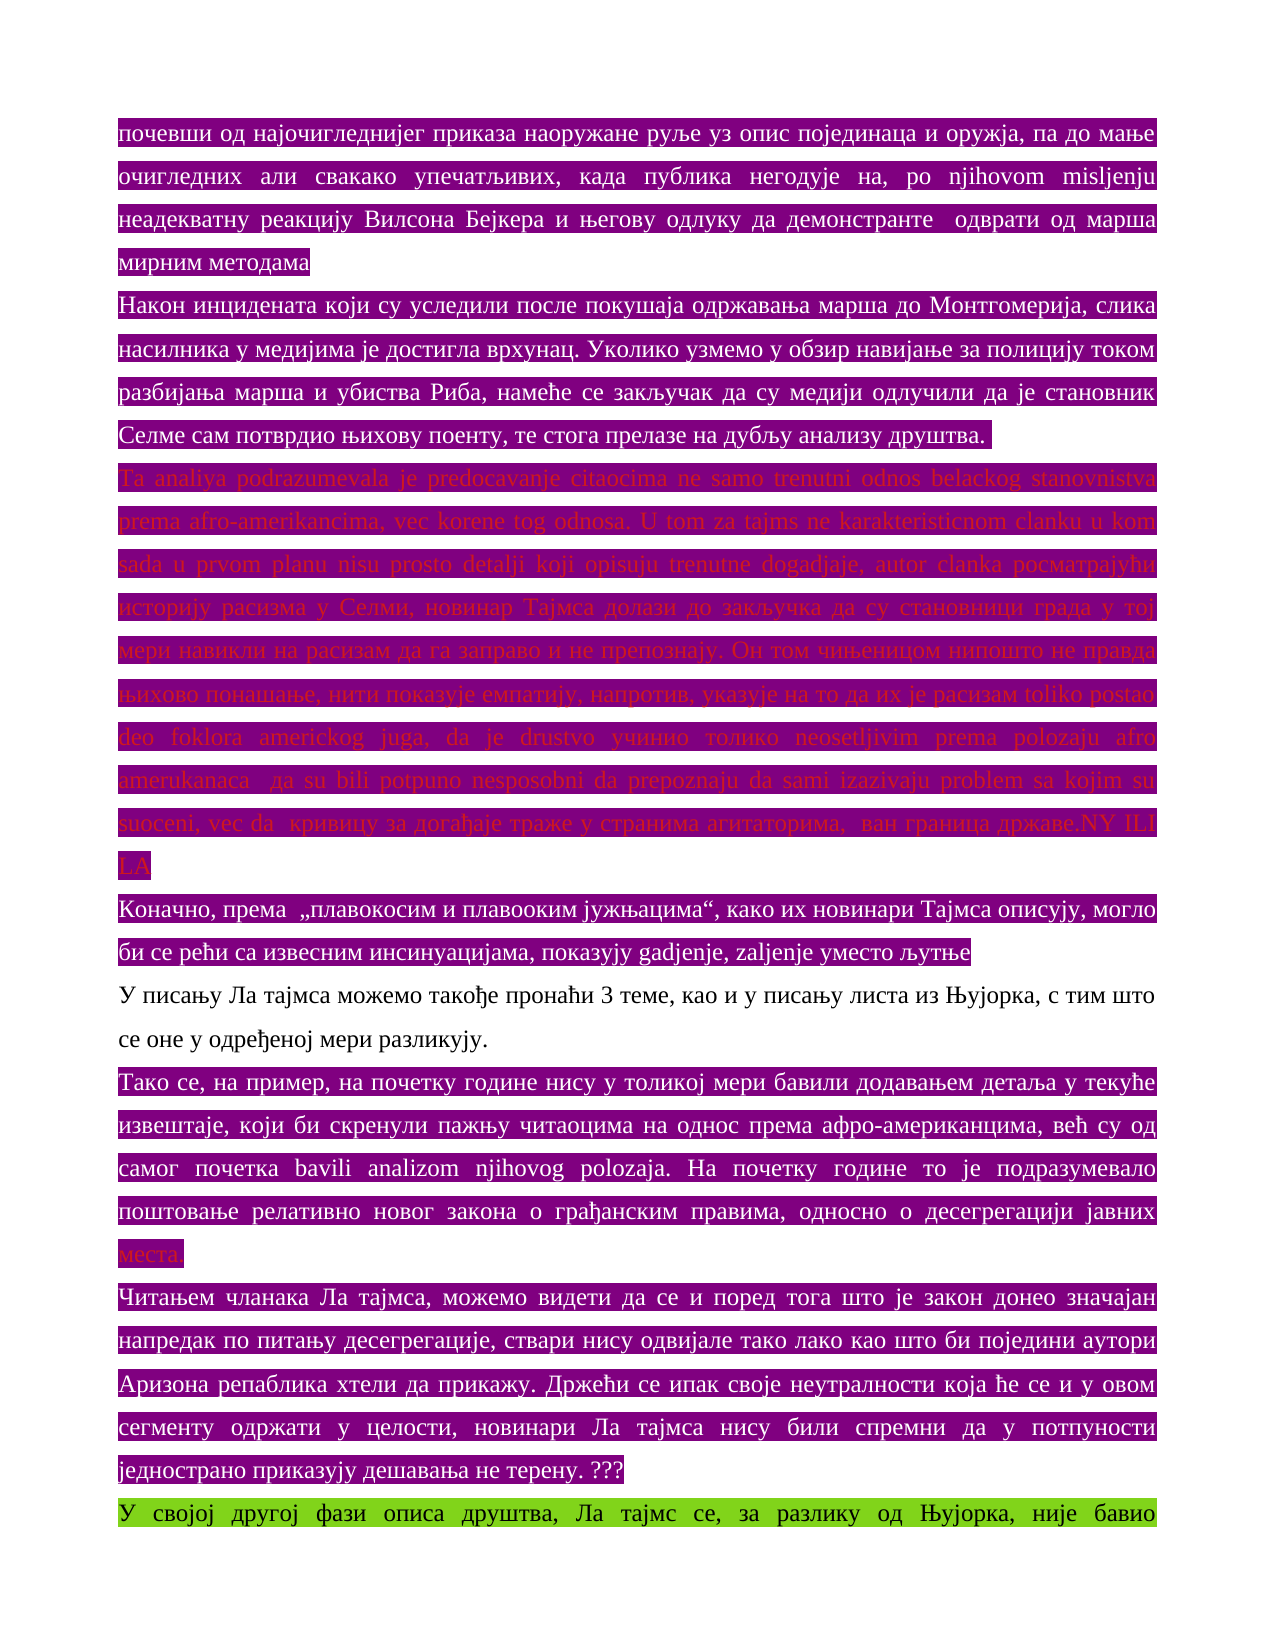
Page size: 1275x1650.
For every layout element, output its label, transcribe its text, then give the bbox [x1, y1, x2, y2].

text Коначно, према „плавокосим и плавооким јужњацима“, како их новинари Тајмса описују, могло би се рећи са извесним инсинуацијама, показују gadjenje, zaljenje уместо љутње [118, 894, 1157, 966]
text У својој другој фази описа друштва, Ла тајмс се, за разлику од Њујорка, није бавио [118, 1498, 1157, 1527]
text почевши од најочигледнијег приказа наоружане руље уз опис појединаца и оружја, па до мање очигледних али свакако упечатљивих, када публика негодује на, po njihovom misljenju неадекватну реакцију Вилсона Бејкера и његову одлуку да демонстранте одврати од марша мирним методама [118, 118, 1157, 276]
text Ta analiya podrazumevala je predocavanje citaocima ne samo trenutni odnos belackog stanovnistva prema afro-amerikancima, vec korene tog odnosa. U tom za tajms ne karakteristicnom clanku u kom sada u prvom planu nisu prosto detalji koji opisuju trenutne dogadjaje, autor clanka pосматрајући историју расизма у Селми, новинар Тајмса долази до закључка да су становници града у тој мери навикли на расизам да га заправо и не препознају. Он том чињеницом нипошто не правда њихово понашање, нити показује емпатију, напротив, указује на то да их је расизам toliko postao deo foklora americkog juga, da je drustvo учинио толико neosetljivim prema polozaju afro amerukanaca да su bili potpuno nesposobni da prepoznaju da sami izazivaju problem sa kojim su suoceni, vec da кривицу за догађаје траже у странима агитаторима, ван граница државе.NY ILI LA [118, 463, 1157, 880]
text У писању Ла тајмса можемо такође пронаћи 3 теме, као и у писању листа из Њујорка, с тим што се оне у одређеној мери разликују. [118, 981, 1157, 1052]
text Тако се, на пример, на почетку године нису у толикој мери бавили додавањем детаља у текуће извештаје, који би скренули пажњу читаоцима на однос према афро-американцима, већ су од самог почетка bavili analizom njihovog polozaja. На почетку године то је подразумевало поштовање релативно новог закона о грађанским правима, односно о десегрегацији јавних места. [118, 1067, 1157, 1268]
text Читањем чланака Ла тајмса, можемо видети да се и поред тога што је закон донео значајан напредак по питању десегрегације, ствари нису одвијале тако лако као што би поједини аутори Аризона репаблика хтели да прикажу. Држећи се ипак своје неутралности која ће се и у овом сегменту одржати у целости, новинари Ла тајмса нису били спремни да у потпуности једнострано приказују дешавања не терену. ??? [118, 1282, 1157, 1484]
text Након инциденaта који су уследили после покушаја одржавања марша до Монтгомерија, слика насилника у медијима је достигла врхунац. Уколико узмемо у обзир навијање за полицију током разбијања марша и убиства Риба, намеће се закључак да су медији одлучили да је становник Селме сам потврдио њихову поенту, те стога прелазе на дубљу анализу друштва. [118, 291, 1157, 449]
